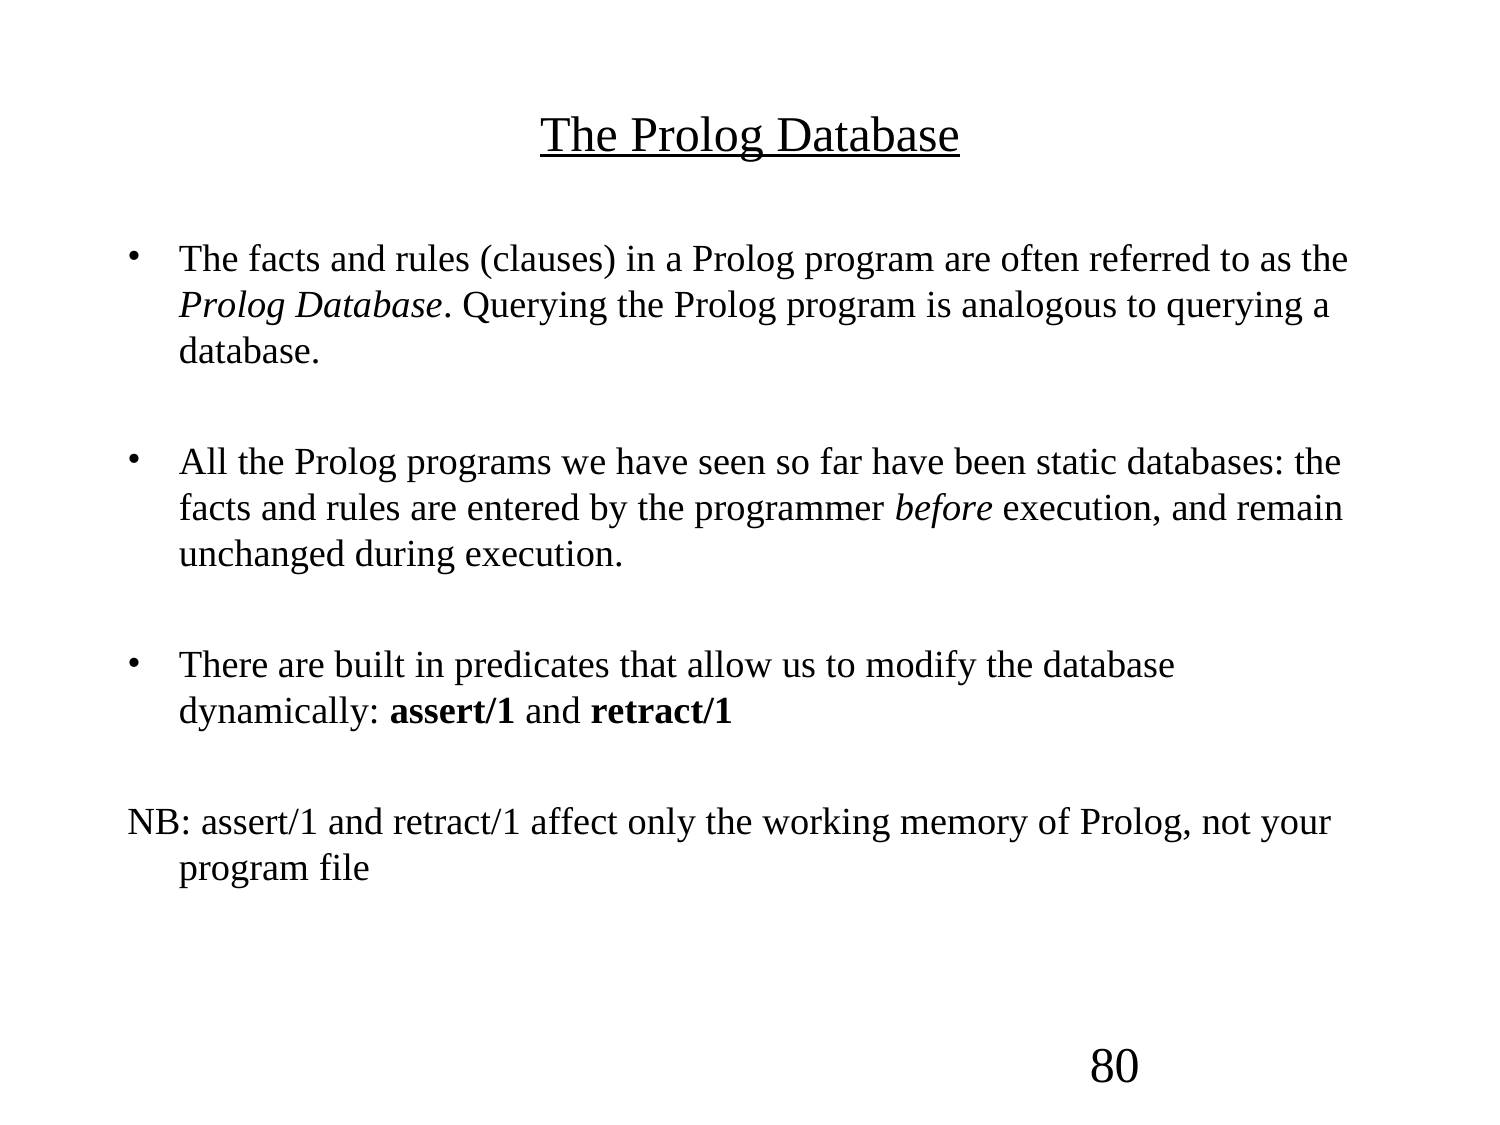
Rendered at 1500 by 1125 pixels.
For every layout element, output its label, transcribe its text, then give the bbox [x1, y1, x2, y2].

list The facts and rules (clauses) in a Prolog program are often referred to as the Prolog Database. Querying the Prolog program is analogous to querying a database. All the Prolog programs we have seen so far have been static databases: the facts and rules are entered by the programmer before execution, and remain unchanged during execution. There are built in predicates that allow us to modify the database dynamically: assert/1 and retract/1 NB: assert/1 and retract/1 affect only the working memory of Prolog, not your program file [112, 224, 1388, 901]
title The Prolog Database [112, 37, 1388, 224]
